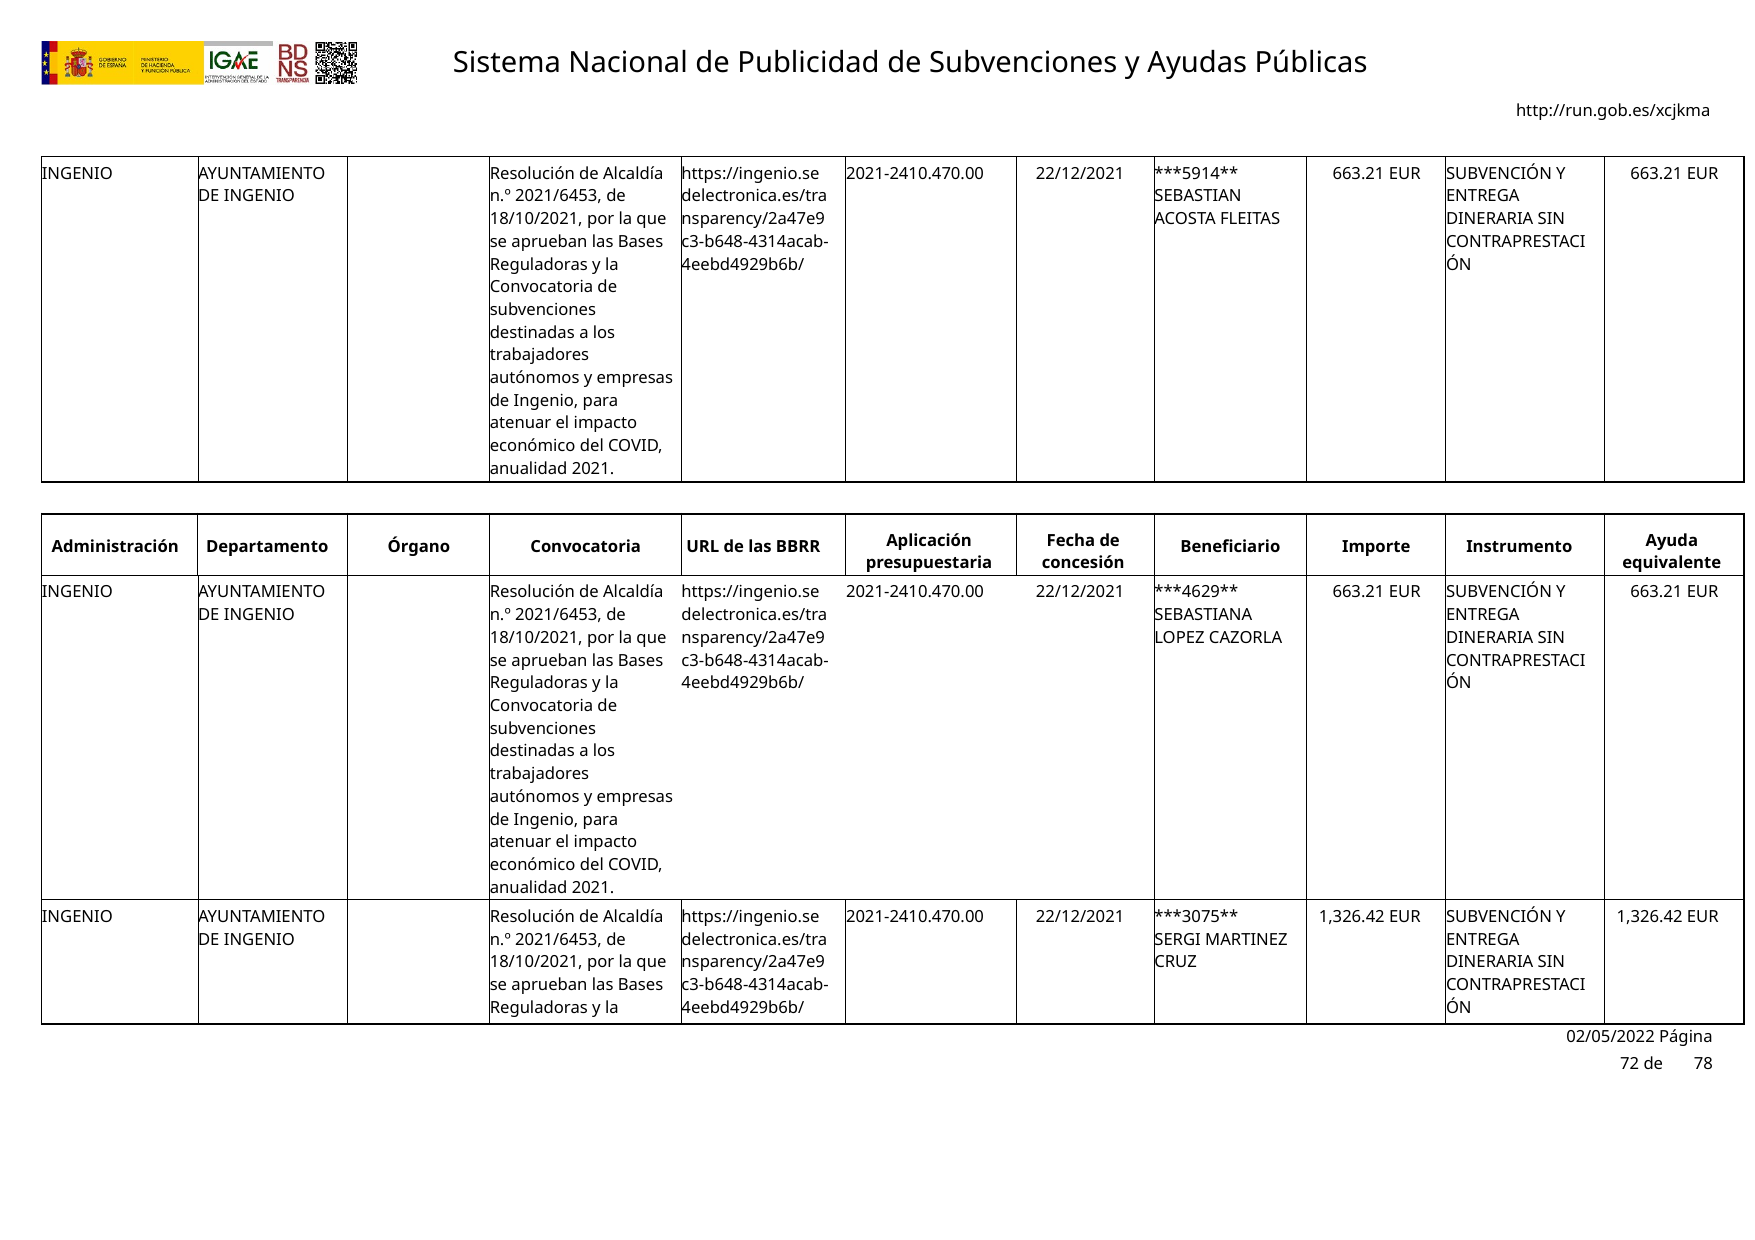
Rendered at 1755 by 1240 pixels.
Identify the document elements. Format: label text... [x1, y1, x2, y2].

table_cell [348, 157, 489, 481]
table_cell 663.21 EUR [1605, 157, 1743, 481]
table_cell 663.21 EUR [1605, 576, 1743, 899]
table_cell AYUNTAMIENTO DE INGENIO [199, 900, 347, 1023]
table_cell 1,326.42 EUR [1605, 900, 1743, 1023]
table_cell 2021-2410.470.00 [846, 157, 1016, 481]
table_cell 2021-2410.470.00 [846, 900, 1016, 1023]
table_cell 1,326.42 EUR [1307, 900, 1445, 1023]
table_cell Resolución de Alcaldía n.º 2021/6453, de 18/10/2021, por la que se aprueban las Bases Reguladoras y la Convocatoria de subvenciones destinadas a los trabajadores autónomos y empresas de Ingenio, para atenuar el impacto económico del COVID, anualidad 2021. [490, 576, 681, 899]
table_cell https://ingenio.se delectronica.es/tra nsparency/2a47e9 c3-b648-4314acab- 4eebd4929b6b/ [681, 576, 846, 899]
table_cell 2021-2410.470.00 [846, 576, 1017, 899]
table_header Ayuda equivalente [1605, 515, 1743, 575]
table_cell 22/12/2021 [1017, 900, 1154, 1023]
table_cell Resolución de Alcaldía n.º 2021/6453, de 18/10/2021, por la que se aprueban las Bases Reguladoras y la Convocatoria de subvenciones destinadas a los trabajadores autónomos y empresas de Ingenio, para atenuar el impacto económico del COVID, anualidad 2021. [490, 157, 681, 481]
table_cell AYUNTAMIENTO DE INGENIO [199, 157, 347, 481]
table_cell SUBVENCIÓN Y ENTREGA DINERARIA SIN CONTRAPRESTACI ÓN [1446, 576, 1604, 899]
table_cell ***4629** SEBASTIANA LOPEZ CAZORLA [1155, 576, 1306, 899]
table_cell https://ingenio.se delectronica.es/tra nsparency/2a47e9 c3-b648-4314acab- 4eebd4929b6b/ [682, 900, 845, 1023]
table_header Órgano [348, 515, 489, 575]
table_header Instrumento [1446, 515, 1604, 575]
table_cell INGENIO [42, 576, 198, 899]
table_cell INGENIO [42, 900, 198, 1023]
table_header Convocatoria [490, 515, 681, 575]
table_cell Resolución de Alcaldía n.º 2021/6453, de 18/10/2021, por la que se aprueban las Bases Reguladoras y la [490, 900, 681, 1023]
table_header Administración [42, 515, 197, 575]
table_cell INGENIO [42, 157, 198, 481]
table_header URL de las BBRR [682, 515, 845, 575]
table_cell SUBVENCIÓN Y ENTREGA DINERARIA SIN CONTRAPRESTACI ÓN [1446, 157, 1604, 481]
table_header Beneficiario [1155, 515, 1306, 575]
table_cell ***3075** SERGI MARTINEZ CRUZ [1155, 900, 1306, 1023]
table_cell 663.21 EUR [1307, 576, 1445, 899]
table_cell ***5914** SEBASTIAN ACOSTA FLEITAS [1155, 157, 1306, 481]
table_cell [348, 900, 489, 1023]
table_cell SUBVENCIÓN Y ENTREGA DINERARIA SIN CONTRAPRESTACI ÓN [1446, 900, 1604, 1023]
table_cell 22/12/2021 [1017, 157, 1154, 481]
table_header Importe [1307, 515, 1445, 575]
table_cell [348, 576, 489, 899]
table_cell https://ingenio.se delectronica.es/tra nsparency/2a47e9 c3-b648-4314acab- 4eebd4929b6b/ [682, 157, 845, 481]
table_cell AYUNTAMIENTO DE INGENIO [199, 576, 347, 899]
table_cell 663.21 EUR [1307, 157, 1445, 481]
table_header Fecha de concesión [1017, 515, 1154, 575]
table_header Aplicación presupuestaria [846, 515, 1016, 575]
table_cell 22/12/2021 [1017, 576, 1154, 899]
table_header Departamento [198, 515, 347, 575]
